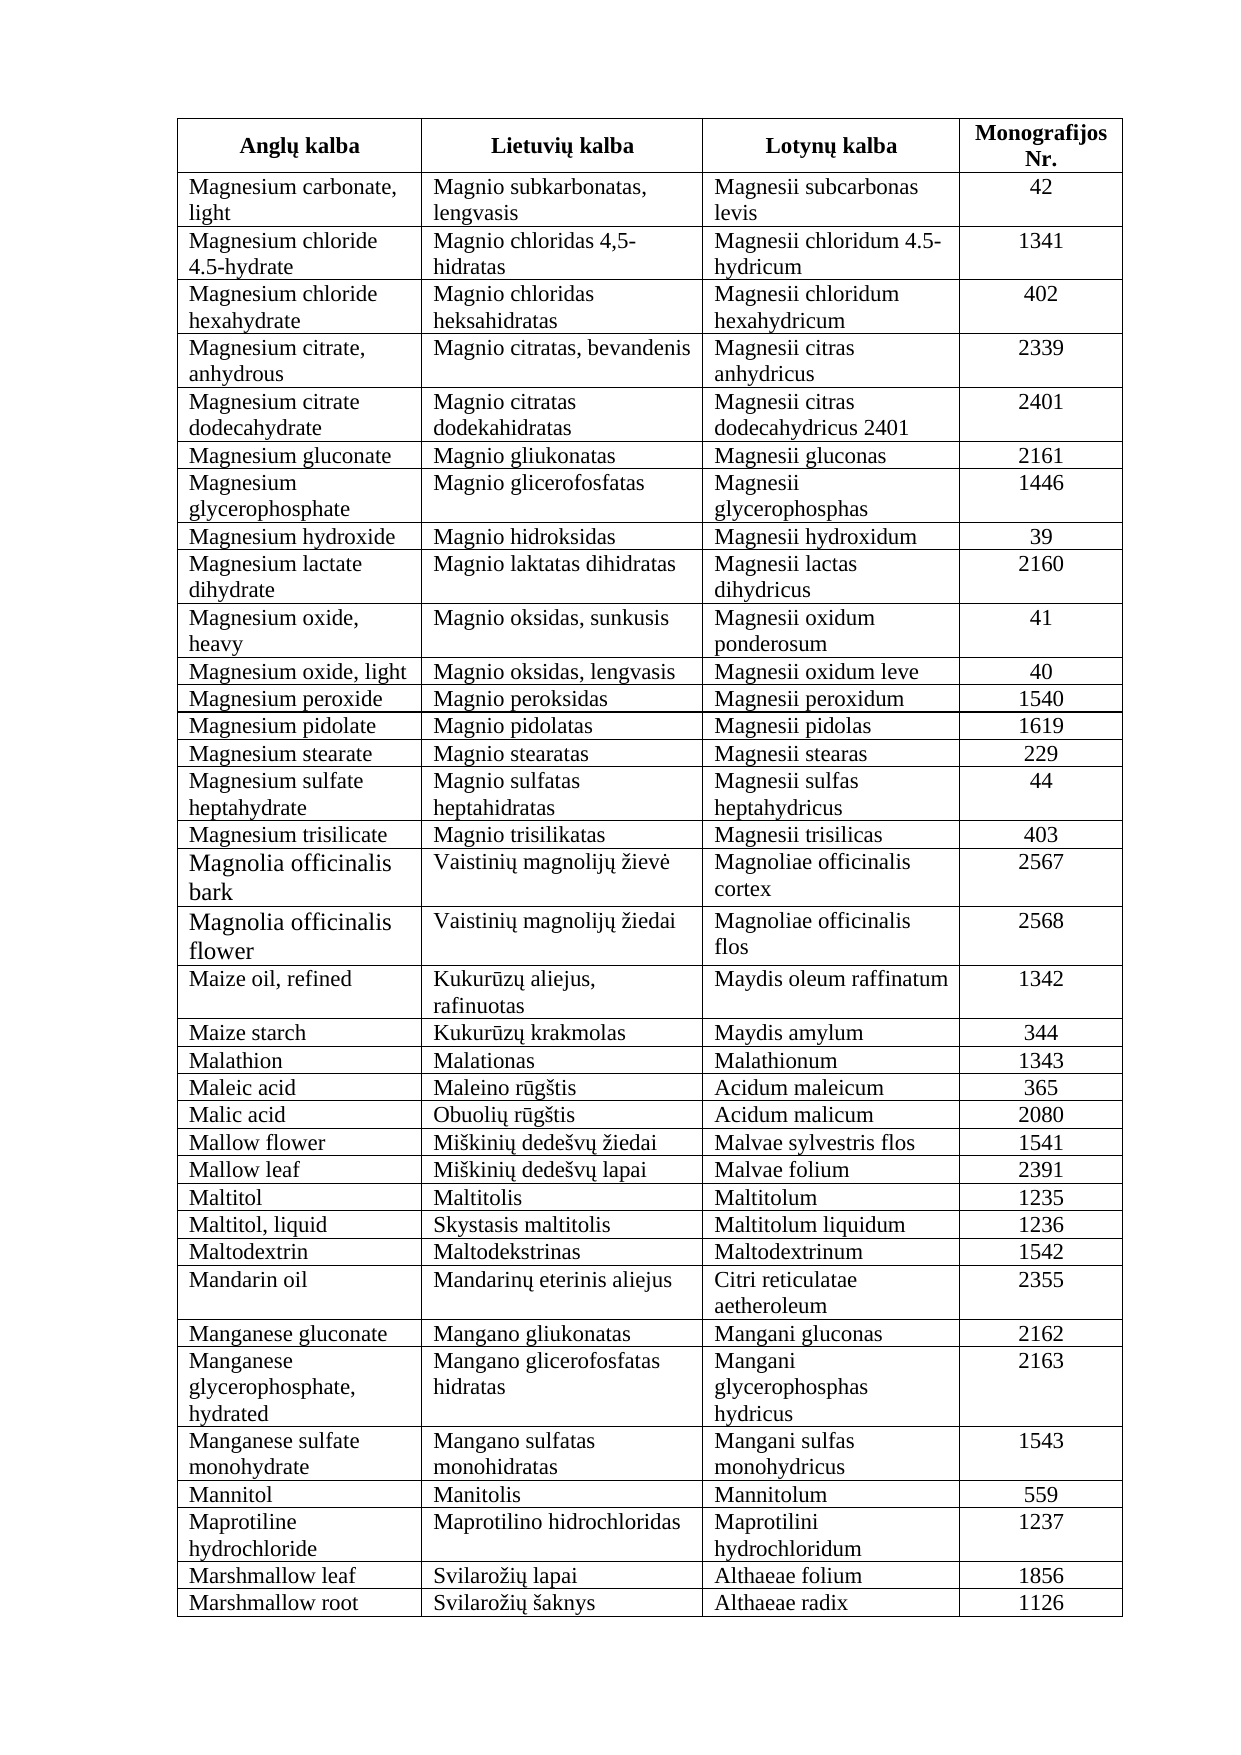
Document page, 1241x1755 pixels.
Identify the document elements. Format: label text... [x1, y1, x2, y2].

table_cell Magnesii pidolas [703, 713, 959, 739]
table_cell Magnesii gluconas [703, 442, 959, 468]
table_cell 2567 [960, 849, 1122, 906]
table_cell 2162 [960, 1320, 1122, 1346]
table_cell 1341 [960, 227, 1122, 279]
table_cell Magnoliae officinalis cortex [703, 849, 959, 906]
table_cell Magnesium lactate dihydrate [178, 550, 421, 603]
table_cell Mannitol [178, 1481, 421, 1507]
table_cell Mangani sulfas monohydricus [703, 1427, 959, 1480]
table_cell Mangano glicerofosfatas hidratas [422, 1347, 702, 1426]
table_cell Magnesium gluconate [178, 442, 421, 468]
table_cell Maltitolis [422, 1184, 702, 1210]
table_cell 1543 [960, 1427, 1122, 1480]
table_cell 2568 [960, 907, 1122, 964]
table_cell Althaeae folium [703, 1562, 959, 1588]
table_cell Magnesium citrate dodecahydrate [178, 388, 421, 441]
table_header Anglų kalba [178, 119, 421, 172]
table_cell 40 [960, 658, 1122, 684]
table_cell 2401 [960, 388, 1122, 441]
table_cell 44 [960, 767, 1122, 820]
table_cell Vaistinių magnolijų žievė [422, 849, 702, 906]
table_cell Magnolia officinalis bark [178, 849, 421, 906]
table_cell 2163 [960, 1347, 1122, 1426]
table_cell Magnesii glycerophosphas [703, 469, 959, 522]
table_cell Magnesium trisilicate [178, 821, 421, 847]
table_cell Maltitolum liquidum [703, 1211, 959, 1237]
table_cell 1237 [960, 1508, 1122, 1561]
table_cell 403 [960, 821, 1122, 847]
table_cell Magnio oksidas, lengvasis [422, 658, 702, 684]
table_cell Magnio peroksidas [422, 685, 702, 711]
table_cell Manganese glycerophosphate, hydrated [178, 1347, 421, 1426]
table_cell Maltodextrinum [703, 1239, 959, 1265]
table_header Monografijos Nr. [960, 119, 1122, 172]
table_cell Maltitolum [703, 1184, 959, 1210]
table_cell Manganese sulfate monohydrate [178, 1427, 421, 1480]
table_cell 1856 [960, 1562, 1122, 1588]
table_cell Maltitol, liquid [178, 1211, 421, 1237]
table_header Lietuvių kalba [422, 119, 702, 172]
table_cell 229 [960, 740, 1122, 766]
table_cell Mannitolum [703, 1481, 959, 1507]
table_cell Magnio laktatas dihidratas [422, 550, 702, 603]
table_cell Maprotilini hydrochloridum [703, 1508, 959, 1561]
table_cell Skystasis maltitolis [422, 1211, 702, 1237]
table_cell 1236 [960, 1211, 1122, 1237]
table_cell 1541 [960, 1129, 1122, 1155]
table_cell Magnesium sulfate heptahydrate [178, 767, 421, 820]
table_cell Magnesium hydroxide [178, 523, 421, 549]
table_cell 2160 [960, 550, 1122, 603]
table_cell Maize starch [178, 1019, 421, 1046]
table_cell Magnio stearatas [422, 740, 702, 766]
table_cell Magnesii stearas [703, 740, 959, 766]
table_cell Mangano gliukonatas [422, 1320, 702, 1346]
table_cell Magnesii peroxidum [703, 685, 959, 711]
table_cell Althaeae radix [703, 1589, 959, 1616]
table_cell Malationas [422, 1047, 702, 1073]
table_cell Magnesium oxide, heavy [178, 604, 421, 657]
table_cell Magnesii sulfas heptahydricus [703, 767, 959, 820]
table_cell Maltodekstrinas [422, 1239, 702, 1265]
table_cell Magnio gliukonatas [422, 442, 702, 468]
table_cell Mandarinų eterinis aliejus [422, 1266, 702, 1318]
table_cell Magnesium citrate, anhydrous [178, 334, 421, 387]
table_cell Magnio pidolatas [422, 713, 702, 739]
table_cell Magnesium stearate [178, 740, 421, 766]
table_cell 1342 [960, 966, 1122, 1018]
table_cell Magnesii subcarbonas levis [703, 173, 959, 226]
table_cell Magnio sulfatas heptahidratas [422, 767, 702, 820]
table_cell Miškinių dedešvų žiedai [422, 1129, 702, 1155]
table_cell 2339 [960, 334, 1122, 387]
table_cell 365 [960, 1074, 1122, 1100]
table_cell Mallow flower [178, 1129, 421, 1155]
table_cell Magnesium glycerophosphate [178, 469, 421, 522]
table_cell 402 [960, 280, 1122, 333]
table_cell Citri reticulatae aetheroleum [703, 1266, 959, 1318]
table_cell 39 [960, 523, 1122, 549]
table_cell Magnesium chloride 4.5-hydrate [178, 227, 421, 279]
table_cell Maltodextrin [178, 1239, 421, 1265]
table_cell 1235 [960, 1184, 1122, 1210]
table_cell Magnolia officinalis flower [178, 907, 421, 964]
table_cell Maize oil, refined [178, 966, 421, 1018]
table_cell Magnio chloridas 4,5-hidratas [422, 227, 702, 279]
table_cell Manitolis [422, 1481, 702, 1507]
table_cell 1446 [960, 469, 1122, 522]
table_cell 2391 [960, 1156, 1122, 1183]
table_cell 1542 [960, 1239, 1122, 1265]
table_cell Magnio trisilikatas [422, 821, 702, 847]
table_cell 42 [960, 173, 1122, 226]
table_cell Manganese gluconate [178, 1320, 421, 1346]
table_cell Maprotilino hidrochloridas [422, 1508, 702, 1561]
table_cell Magnio chloridas heksahidratas [422, 280, 702, 333]
table_cell Magnesii chloridum 4.5-hydricum [703, 227, 959, 279]
table_cell 41 [960, 604, 1122, 657]
table_cell Malic acid [178, 1101, 421, 1128]
table_cell Mangano sulfatas monohidratas [422, 1427, 702, 1480]
table_cell Vaistinių magnolijų žiedai [422, 907, 702, 964]
table_cell Malvae folium [703, 1156, 959, 1183]
table_cell Magnio hidroksidas [422, 523, 702, 549]
table_cell Maydis amylum [703, 1019, 959, 1046]
table_cell Mangani glycerophosphas hydricus [703, 1347, 959, 1426]
table_cell 1126 [960, 1589, 1122, 1616]
table_cell Magnesii lactas dihydricus [703, 550, 959, 603]
table_cell Magnesium peroxide [178, 685, 421, 711]
table_cell Magnoliae officinalis flos [703, 907, 959, 964]
table_cell 2355 [960, 1266, 1122, 1318]
table_cell Kukurūzų aliejus, rafinuotas [422, 966, 702, 1018]
table_header Lotynų kalba [703, 119, 959, 172]
table_cell Magnio oksidas, sunkusis [422, 604, 702, 657]
table_cell Miškinių dedešvų lapai [422, 1156, 702, 1183]
table_cell 2080 [960, 1101, 1122, 1128]
table_cell Magnio citratas dodekahidratas [422, 388, 702, 441]
table_cell Magnio citratas, bevandenis [422, 334, 702, 387]
table_cell 1540 [960, 685, 1122, 711]
table_cell 1343 [960, 1047, 1122, 1073]
table_cell Magnesium carbonate, light [178, 173, 421, 226]
table_cell Acidum maleicum [703, 1074, 959, 1100]
table_cell Marshmallow root [178, 1589, 421, 1616]
table_cell Maltitol [178, 1184, 421, 1210]
table_cell Svilarožių šaknys [422, 1589, 702, 1616]
table_cell Maprotiline hydrochloride [178, 1508, 421, 1561]
table_cell Magnesii citras anhydricus [703, 334, 959, 387]
table_cell Maleic acid [178, 1074, 421, 1100]
table_cell 2161 [960, 442, 1122, 468]
table_cell Acidum malicum [703, 1101, 959, 1128]
table_cell Obuolių rūgštis [422, 1101, 702, 1128]
table_cell Mallow leaf [178, 1156, 421, 1183]
table_cell Magnesium chloride hexahydrate [178, 280, 421, 333]
table_cell Magnio subkarbonatas, lengvasis [422, 173, 702, 226]
table_cell Magnesii trisilicas [703, 821, 959, 847]
table_cell Maleino rūgštis [422, 1074, 702, 1100]
table_cell Marshmallow leaf [178, 1562, 421, 1588]
table_cell Malvae sylvestris flos [703, 1129, 959, 1155]
table_cell Malathionum [703, 1047, 959, 1073]
table_cell Mandarin oil [178, 1266, 421, 1318]
table_cell Kukurūzų krakmolas [422, 1019, 702, 1046]
table_cell Magnesium oxide, light [178, 658, 421, 684]
table_cell 559 [960, 1481, 1122, 1507]
table_cell Malathion [178, 1047, 421, 1073]
table_cell Magnesii oxidum leve [703, 658, 959, 684]
table_cell 1619 [960, 713, 1122, 739]
table_cell 344 [960, 1019, 1122, 1046]
table_cell Magnesii hydroxidum [703, 523, 959, 549]
table_cell Magnesii citras dodecahydricus 2401 [703, 388, 959, 441]
table_cell Maydis oleum raffinatum [703, 966, 959, 1018]
table_cell Magnesii chloridum hexahydricum [703, 280, 959, 333]
table_cell Mangani gluconas [703, 1320, 959, 1346]
table_cell Magnesii oxidum ponderosum [703, 604, 959, 657]
table_cell Magnesium pidolate [178, 713, 421, 739]
table_cell Magnio glicerofosfatas [422, 469, 702, 522]
table_cell Svilarožių lapai [422, 1562, 702, 1588]
